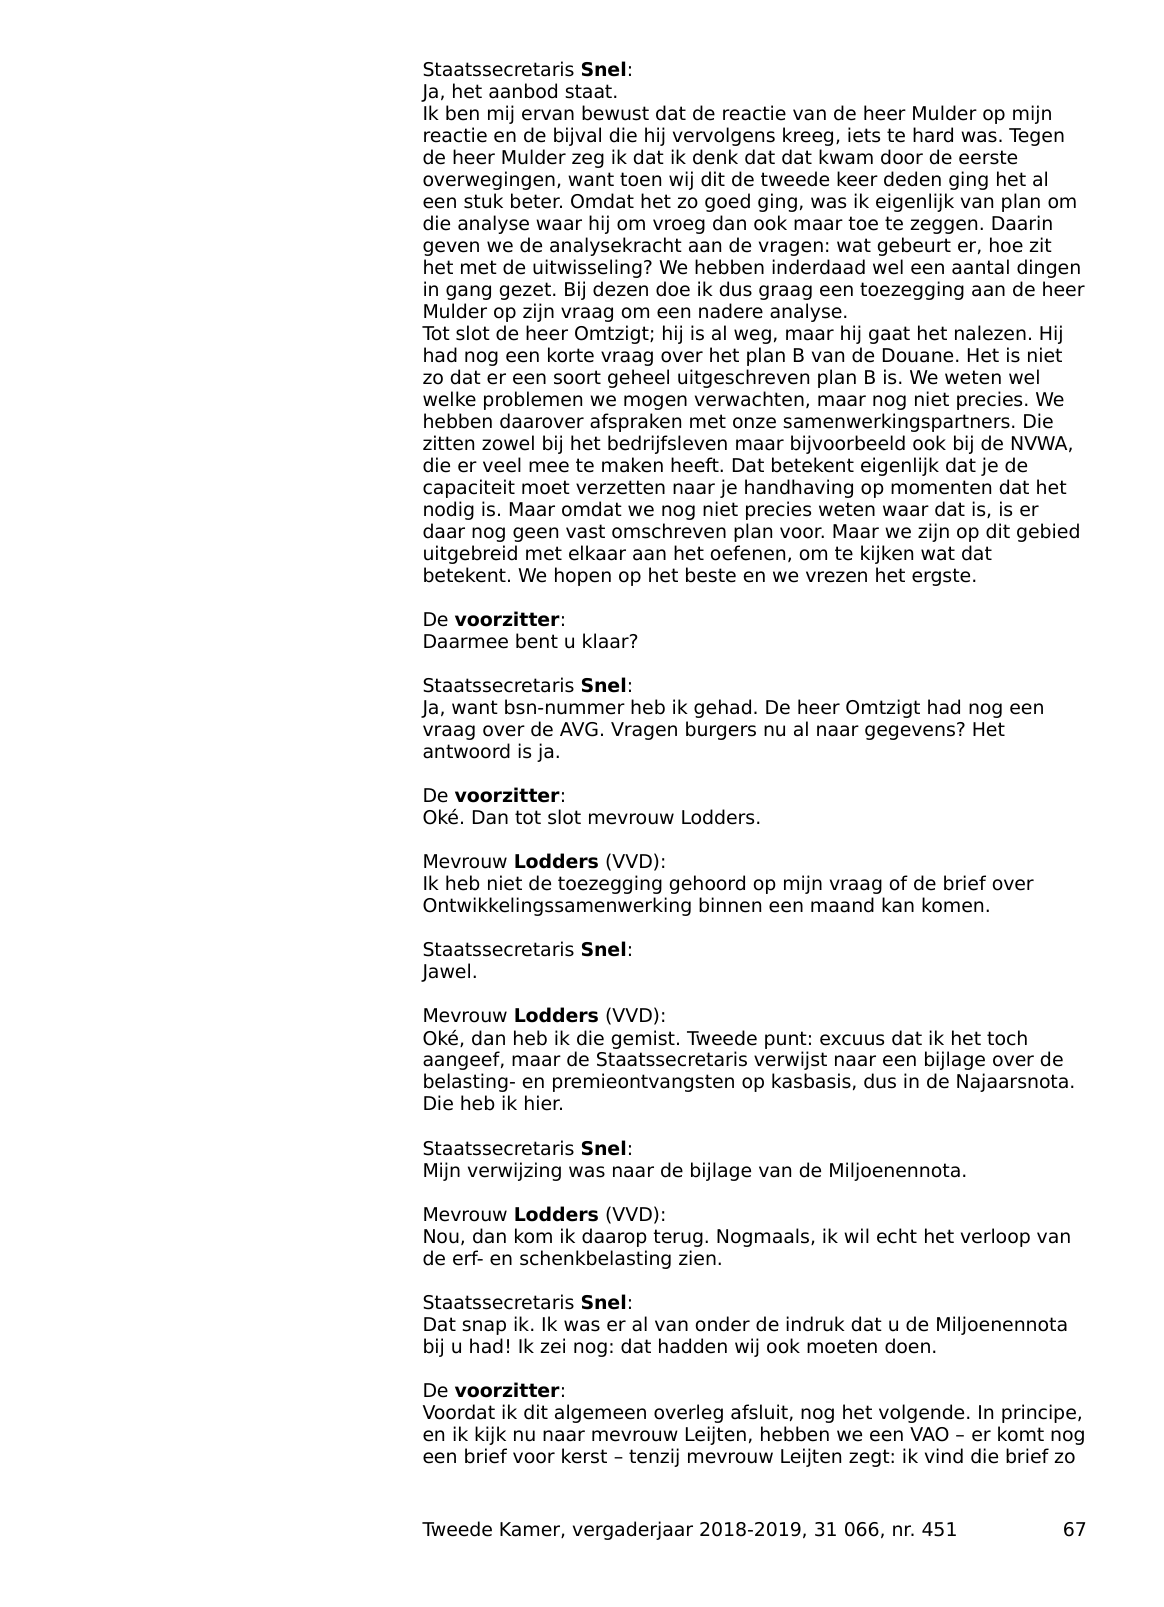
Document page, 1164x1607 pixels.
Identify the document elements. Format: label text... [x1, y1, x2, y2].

text Staatssecretaris Snel: [422, 1137, 1087, 1159]
text De voorzitter: [422, 609, 1087, 631]
text Mevrouw Lodders (VVD): [422, 1204, 1087, 1226]
text Jawel. [422, 961, 1087, 983]
text Ja, het aanbod staat. [422, 81, 1087, 103]
text Staatssecretaris Snel: [422, 59, 1087, 81]
text Nou, dan kom ik daarop terug. Nogmaals, ik wil echt het verloop van de erf- en schenkbelasting zien. [422, 1226, 1087, 1269]
text Staatssecretaris Snel: [422, 675, 1087, 697]
text De voorzitter: [422, 1380, 1087, 1402]
text Ja, want bsn-nummer heb ik gehad. De heer Omtzigt had nog een vraag over de AVG. Vragen burgers nu al naar gegevens? Het antwoord is ja. [422, 697, 1087, 763]
text Voordat ik dit algemeen overleg afsluit, nog het volgende. In principe, en ik kijk nu naar mevrouw Leijten, hebben we een VAO – er komt nog een brief voor kerst – tenzij mevrouw Leijten zegt: ik vind die brief zo [422, 1402, 1087, 1468]
text Mevrouw Lodders (VVD): [422, 851, 1087, 873]
text Oké, dan heb ik die gemist. Tweede punt: excuus dat ik het toch aangeef, maar de Staatssecretaris verwijst naar een bijlage over de belasting- en premieontvangsten op kasbasis, dus in de Najaarsnota. Die heb ik hier. [422, 1027, 1087, 1115]
text Oké. Dan tot slot mevrouw Lodders. [422, 807, 1087, 829]
text Ik heb niet de toezegging gehoord op mijn vraag of de brief over Ontwikkelingssamenwerking binnen een maand kan komen. [422, 873, 1087, 917]
text Dat snap ik. Ik was er al van onder de indruk dat u de Miljoenennota bij u had! Ik zei nog: dat hadden wij ook moeten doen. [422, 1314, 1087, 1358]
text Mevrouw Lodders (VVD): [422, 1005, 1087, 1027]
text De voorzitter: [422, 785, 1087, 807]
text Tot slot de heer Omtzigt; hij is al weg, maar hij gaat het nalezen. Hij had nog een korte vraag over het plan B van de Douane. Het is niet zo dat er een soort geheel uitgeschreven plan B is. We weten wel welke problemen we mogen verwachten, maar nog niet precies. We hebben daarover afspraken met onze samenwerkingspartners. Die zitten zowel bij het bedrijfsleven maar bijvoorbeeld ook bij de NVWA, die er veel mee te maken heeft. Dat betekent eigenlijk dat je de capaciteit moet verzetten naar je handhaving op momenten dat het nodig is. Maar omdat we nog niet precies weten waar dat is, is er daar nog geen vast omschreven plan voor. Maar we zijn op dit gebied uitgebreid met elkaar aan het oefenen, om te kijken wat dat betekent. We hopen op het beste en we vrezen het ergste. [422, 323, 1087, 587]
text Ik ben mij ervan bewust dat de reactie van de heer Mulder op mijn reactie en de bijval die hij vervolgens kreeg, iets te hard was. Tegen de heer Mulder zeg ik dat ik denk dat dat kwam door de eerste overwegingen, want toen wij dit de tweede keer deden ging het al een stuk beter. Omdat het zo goed ging, was ik eigenlijk van plan om die analyse waar hij om vroeg dan ook maar toe te zeggen. Daarin geven we de analysekracht aan de vragen: wat gebeurt er, hoe zit het met de uitwisseling? We hebben inderdaad wel een aantal dingen in gang gezet. Bij dezen doe ik dus graag een toezegging aan de heer Mulder op zijn vraag om een nadere analyse. [422, 103, 1087, 323]
text Daarmee bent u klaar? [422, 631, 1087, 653]
text Mijn verwijzing was naar de bijlage van de Miljoenennota. [422, 1159, 1087, 1181]
text Staatssecretaris Snel: [422, 939, 1087, 961]
text Staatssecretaris Snel: [422, 1292, 1087, 1314]
